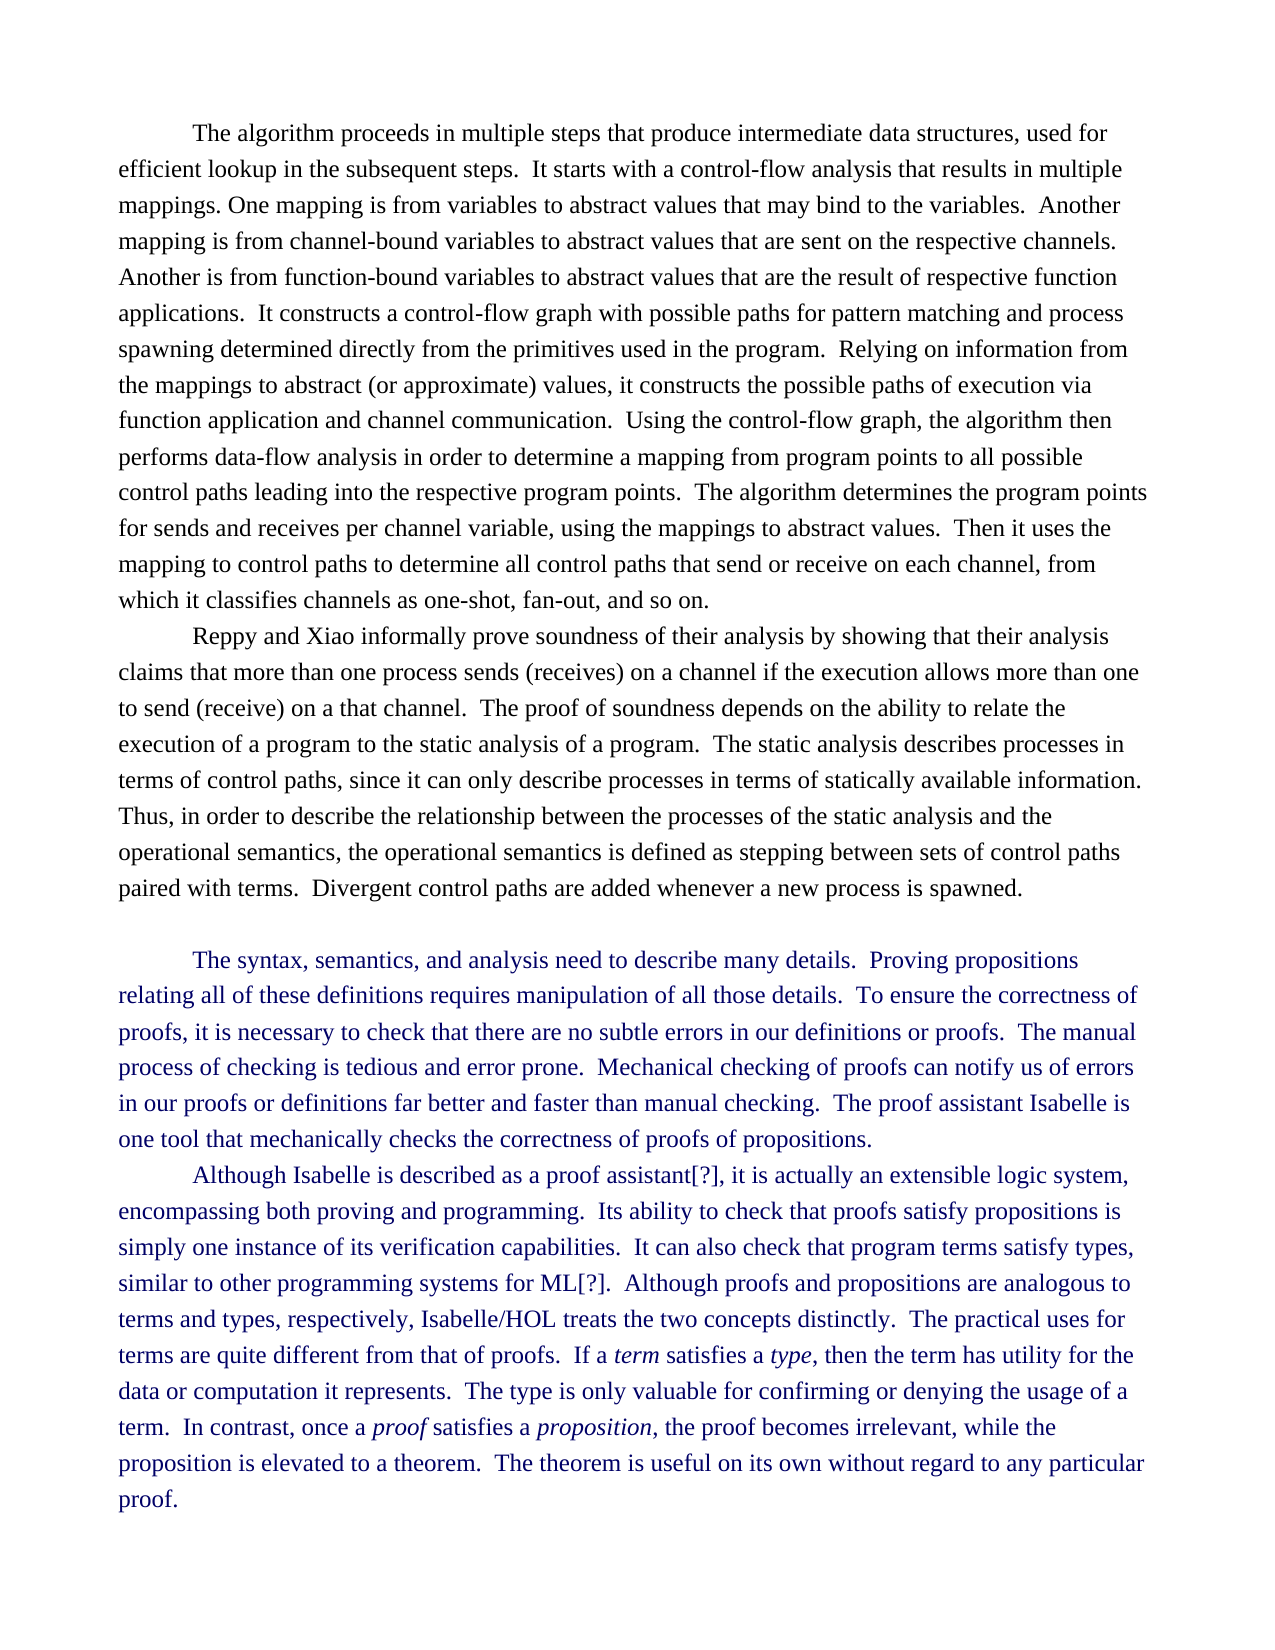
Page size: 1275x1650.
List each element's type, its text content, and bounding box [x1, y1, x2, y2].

text The algorithm proceeds in multiple steps that produce intermediate data structures, used for efficient lookup in the subsequent steps. It starts with a control-flow analysis that results in multiple mappings. One mapping is from variables to abstract values that may bind to the variables. Another mapping is from channel-bound variables to abstract values that are sent on the respective channels. Another is from function-bound variables to abstract values that are the result of respective function applications. It constructs a control-flow graph with possible paths for pattern matching and process spawning determined directly from the primitives used in the program. Relying on information from the mappings to abstract (or approximate) values, it constructs the possible paths of execution via function application and channel communication. Using the control-flow graph, the algorithm then performs data-flow analysis in order to determine a mapping from program points to all possible control paths leading into the respective program points. The algorithm determines the program points for sends and receives per channel variable, using the mappings to abstract values. Then it uses the mapping to control paths to determine all control paths that send or receive on each channel, from which it classifies channels as one-shot, fan-out, and so on. [118, 118, 1157, 614]
text Although Isabelle is described as a proof assistant[?], it is actually an extensible logic system, encompassing both proving and programming. Its ability to check that proofs satisfy propositions is simply one instance of its verification capabilities. It can also check that program terms satisfy types, similar to other programming systems for ML[?]. Although proofs and propositions are analogous to terms and types, respectively, Isabelle/HOL treats the two concepts distinctly. The practical uses for terms are quite different from that of proofs. If a term satisfies a type, then the term has utility for the data or computation it represents. The type is only valuable for confirming or denying the usage of a term. In contrast, once a proof satisfies a proposition, the proof becomes irrelevant, while the proposition is elevated to a theorem. The theorem is useful on its own without regard to any particular proof. [118, 1160, 1157, 1512]
text Reppy and Xiao informally prove soundness of their analysis by showing that their analysis claims that more than one process sends (receives) on a channel if the execution allows more than one to send (receive) on a that channel. The proof of soundness depends on the ability to relate the execution of a program to the static analysis of a program. The static analysis describes processes in terms of control paths, since it can only describe processes in terms of statically available information. Thus, in order to describe the relationship between the processes of the static analysis and the operational semantics, the operational semantics is defined as stepping between sets of control paths paired with terms. Divergent control paths are added whenever a new process is spawned. [118, 621, 1157, 902]
text The syntax, semantics, and analysis need to describe many details. Proving propositions relating all of these definitions requires manipulation of all those details. To ensure the correctness of proofs, it is necessary to check that there are no subtle errors in our definitions or proofs. The manual process of checking is tedious and error prone. Mechanical checking of proofs can notify us of errors in our proofs or definitions far better and faster than manual checking. The proof assistant Isabelle is one tool that mechanically checks the correctness of proofs of propositions. [118, 945, 1157, 1153]
